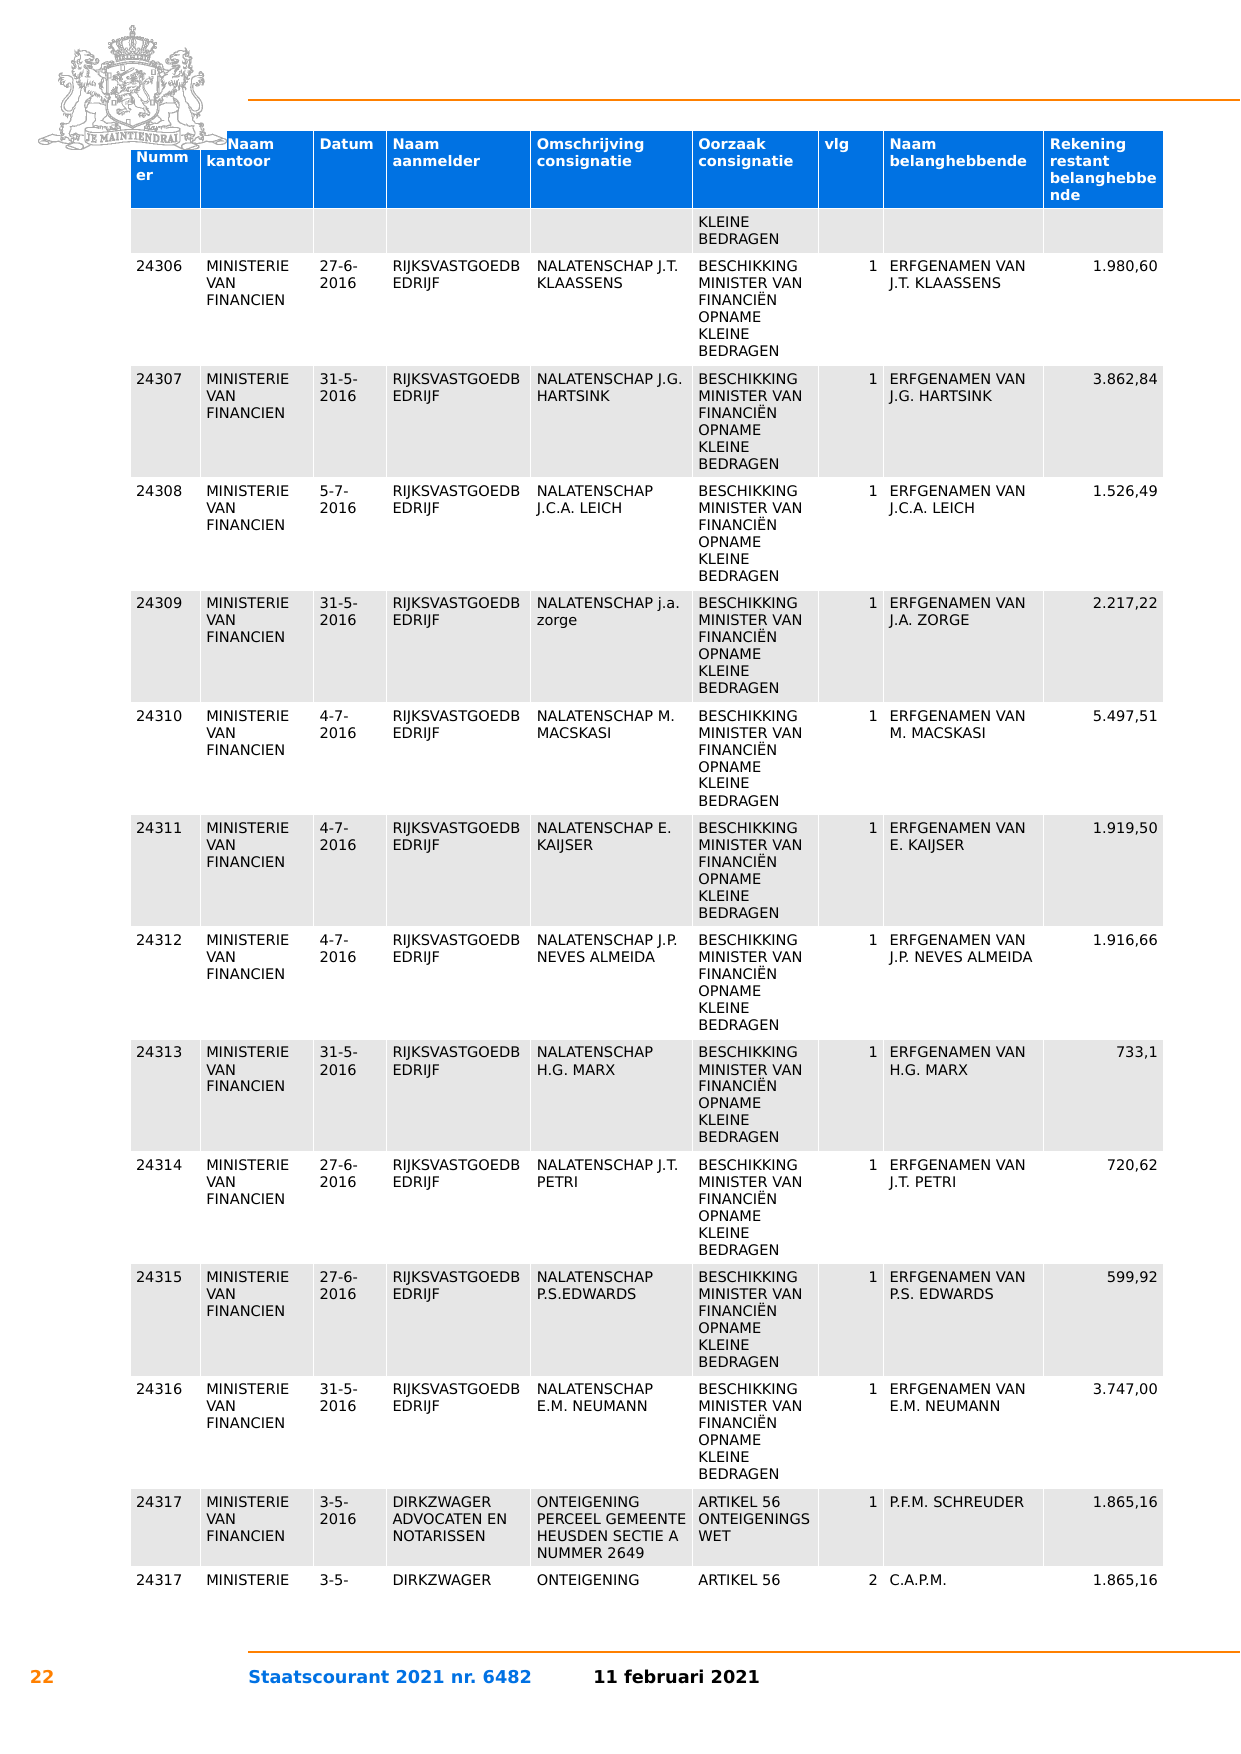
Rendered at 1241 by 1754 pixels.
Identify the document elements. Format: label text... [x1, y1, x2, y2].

table_cell 3-5- [314, 1567, 386, 1593]
table_cell RIJKSVASTGOEDBEDRIJF [387, 1152, 530, 1263]
table_cell 31-5-2016 [314, 1377, 386, 1488]
table_cell ARTIKEL 56 ONTEIGENINGSWET [693, 1489, 818, 1566]
table_cell BESCHIKKING MINISTER VAN FINANCIËN OPNAME KLEINE BEDRAGEN [693, 1040, 818, 1151]
table_cell ERFGENAMEN VAN P.S. EDWARDS [884, 1264, 1043, 1376]
table_header Omschrijving consignatie [531, 131, 692, 208]
table_cell ERFGENAMEN VAN E. KAIJSER [884, 815, 1043, 926]
table_cell 720,62 [1044, 1152, 1163, 1263]
table_cell MINISTERIE VAN FINANCIEN [201, 254, 313, 365]
table_cell MINISTERIE VAN FINANCIEN [201, 1152, 313, 1263]
table_cell 31-5-2016 [314, 1040, 386, 1151]
table_cell 1 [819, 591, 883, 702]
table_header Naam kantoor [201, 131, 313, 208]
table_cell 1 [819, 254, 883, 365]
table_cell ERFGENAMEN VAN E.M. NEUMANN [884, 1377, 1043, 1488]
table_header Naam belanghebbende [884, 131, 1043, 208]
picture [38, 25, 227, 150]
table_cell MINISTERIE VAN FINANCIEN [201, 591, 313, 702]
table_cell 1.919,50 [1044, 815, 1163, 926]
table_cell 3.862,84 [1044, 366, 1163, 477]
table_cell 5.497,51 [1044, 703, 1163, 814]
table_cell NALATENSCHAP J.T. PETRI [531, 1152, 692, 1263]
table_cell 4-7-2016 [314, 815, 386, 926]
table_cell 1 [819, 928, 883, 1039]
table_cell 24306 [131, 254, 200, 365]
table_cell 24307 [131, 366, 200, 477]
table_header Datum [314, 131, 386, 208]
table_cell 24308 [131, 478, 200, 589]
table_header vlg [819, 131, 883, 208]
table_header Rekening restant belanghebbende [1044, 131, 1163, 208]
table_cell RIJKSVASTGOEDBEDRIJF [387, 1040, 530, 1151]
table_cell NALATENSCHAP J.G. HARTSINK [531, 366, 692, 477]
table_cell RIJKSVASTGOEDBEDRIJF [387, 478, 530, 589]
table_cell MINISTERIE VAN FINANCIEN [201, 478, 313, 589]
table_cell 24309 [131, 591, 200, 702]
table_cell P.F.M. SCHREUDER [884, 1489, 1043, 1566]
table_cell ONTEIGENING PERCEEL GEMEENTE HEUSDEN SECTIE A NUMMER 2649 [531, 1489, 692, 1566]
table_cell 1.916,66 [1044, 928, 1163, 1039]
table_cell RIJKSVASTGOEDBEDRIJF [387, 254, 530, 365]
table_cell 1 [819, 1489, 883, 1566]
table_cell 31-5-2016 [314, 366, 386, 477]
table_cell MINISTERIE VAN FINANCIEN [201, 815, 313, 926]
table_cell RIJKSVASTGOEDBEDRIJF [387, 815, 530, 926]
table_cell 31-5-2016 [314, 591, 386, 702]
table_cell 24311 [131, 815, 200, 926]
table_cell [387, 209, 530, 253]
table_cell NALATENSCHAP P.S.EDWARDS [531, 1264, 692, 1376]
table_cell MINISTERIE VAN FINANCIEN [201, 366, 313, 477]
table_cell 24313 [131, 1040, 200, 1151]
table_cell 24310 [131, 703, 200, 814]
table_cell DIRKZWAGER ADVOCATEN EN NOTARISSEN [387, 1489, 530, 1566]
table_cell [531, 209, 692, 253]
table_cell 3.747,00 [1044, 1377, 1163, 1488]
table_cell [819, 209, 883, 253]
table_cell BESCHIKKING MINISTER VAN FINANCIËN OPNAME KLEINE BEDRAGEN [693, 815, 818, 926]
table_cell BESCHIKKING MINISTER VAN FINANCIËN OPNAME KLEINE BEDRAGEN [693, 1152, 818, 1263]
table_cell ERFGENAMEN VAN J.G. HARTSINK [884, 366, 1043, 477]
table_cell BESCHIKKING MINISTER VAN FINANCIËN OPNAME KLEINE BEDRAGEN [693, 703, 818, 814]
table_cell 1.865,16 [1044, 1489, 1163, 1566]
table_cell 27-6-2016 [314, 1152, 386, 1263]
table_cell ERFGENAMEN VAN J.T. KLAASSENS [884, 254, 1043, 365]
table_cell BESCHIKKING MINISTER VAN FINANCIËN OPNAME KLEINE BEDRAGEN [693, 591, 818, 702]
table_cell 1 [819, 1152, 883, 1263]
table_cell MINISTERIE VAN FINANCIEN [201, 1040, 313, 1151]
table_cell 733,1 [1044, 1040, 1163, 1151]
table_cell 24317 [131, 1567, 200, 1593]
table_cell 5-7-2016 [314, 478, 386, 589]
table_cell BESCHIKKING MINISTER VAN FINANCIËN OPNAME KLEINE BEDRAGEN [693, 254, 818, 365]
table_cell 1 [819, 1377, 883, 1488]
table_cell MINISTERIE VAN FINANCIEN [201, 1377, 313, 1488]
table_cell NALATENSCHAP J.P. NEVES ALMEIDA [531, 928, 692, 1039]
table_cell ERFGENAMEN VAN J.P. NEVES ALMEIDA [884, 928, 1043, 1039]
table_cell 1.980,60 [1044, 254, 1163, 365]
table_cell 27-6-2016 [314, 254, 386, 365]
table_cell [884, 209, 1043, 253]
table_cell NALATENSCHAP E. KAIJSER [531, 815, 692, 926]
table_cell 1.865,16 [1044, 1567, 1163, 1593]
table_cell MINISTERIE VAN FINANCIEN [201, 703, 313, 814]
table_cell C.A.P.M. [884, 1567, 1043, 1593]
table_cell 24315 [131, 1264, 200, 1376]
table_cell NALATENSCHAP H.G. MARX [531, 1040, 692, 1151]
table_cell ERFGENAMEN VAN J.C.A. LEICH [884, 478, 1043, 589]
table_cell NALATENSCHAP E.M. NEUMANN [531, 1377, 692, 1488]
table_cell RIJKSVASTGOEDBEDRIJF [387, 1264, 530, 1376]
table_cell [131, 209, 200, 253]
table_cell RIJKSVASTGOEDBEDRIJF [387, 366, 530, 477]
table_cell MINISTERIE [201, 1567, 313, 1593]
table_cell [201, 209, 313, 253]
table_cell RIJKSVASTGOEDBEDRIJF [387, 703, 530, 814]
table_cell RIJKSVASTGOEDBEDRIJF [387, 928, 530, 1039]
table_cell BESCHIKKING MINISTER VAN FINANCIËN OPNAME KLEINE BEDRAGEN [693, 478, 818, 589]
table_cell MINISTERIE VAN FINANCIEN [201, 1264, 313, 1376]
table_cell 1 [819, 1040, 883, 1151]
table_cell [1044, 209, 1163, 253]
table_cell 4-7-2016 [314, 928, 386, 1039]
table_cell BESCHIKKING MINISTER VAN FINANCIËN OPNAME KLEINE BEDRAGEN [693, 928, 818, 1039]
table_cell 24317 [131, 1489, 200, 1566]
table_cell 24316 [131, 1377, 200, 1488]
table_cell NALATENSCHAP J.T. KLAASSENS [531, 254, 692, 365]
table_cell 1 [819, 703, 883, 814]
table_cell DIRKZWAGER [387, 1567, 530, 1593]
table_cell ERFGENAMEN VAN H.G. MARX [884, 1040, 1043, 1151]
table_cell ERFGENAMEN VAN M. MACSKASI [884, 703, 1043, 814]
table_cell MINISTERIE VAN FINANCIEN [201, 928, 313, 1039]
table_cell 2 [819, 1567, 883, 1593]
table_cell 24314 [131, 1152, 200, 1263]
table_cell [314, 209, 386, 253]
table_cell NALATENSCHAP j.a. zorge [531, 591, 692, 702]
table_cell ERFGENAMEN VAN J.A. ZORGE [884, 591, 1043, 702]
table_header Nummer [131, 150, 200, 208]
table_cell RIJKSVASTGOEDBEDRIJF [387, 1377, 530, 1488]
table_cell MINISTERIE VAN FINANCIEN [201, 1489, 313, 1566]
table_header Oorzaak consignatie [693, 131, 818, 208]
table_cell 599,92 [1044, 1264, 1163, 1376]
table_cell 24312 [131, 928, 200, 1039]
table_cell 1 [819, 478, 883, 589]
table_cell ERFGENAMEN VAN J.T. PETRI [884, 1152, 1043, 1263]
table_cell BESCHIKKING MINISTER VAN FINANCIËN OPNAME KLEINE BEDRAGEN [693, 1264, 818, 1376]
table_cell 1 [819, 815, 883, 926]
table_cell BESCHIKKING MINISTER VAN FINANCIËN OPNAME KLEINE BEDRAGEN [693, 366, 818, 477]
table_cell BESCHIKKING MINISTER VAN FINANCIËN OPNAME KLEINE BEDRAGEN [693, 1377, 818, 1488]
table_cell ONTEIGENING [531, 1567, 692, 1593]
table_cell 4-7-2016 [314, 703, 386, 814]
table_cell 3-5-2016 [314, 1489, 386, 1566]
table_cell NALATENSCHAP J.C.A. LEICH [531, 478, 692, 589]
table_cell RIJKSVASTGOEDBEDRIJF [387, 591, 530, 702]
table_cell 1.526,49 [1044, 478, 1163, 589]
table_cell 2.217,22 [1044, 591, 1163, 702]
table_cell 27-6-2016 [314, 1264, 386, 1376]
table_header Naam aanmelder [387, 131, 530, 208]
table_cell NALATENSCHAP M. MACSKASI [531, 703, 692, 814]
table_cell KLEINE BEDRAGEN [693, 209, 818, 253]
table_cell 1 [819, 1264, 883, 1376]
table_cell ARTIKEL 56 [693, 1567, 818, 1593]
table_cell 1 [819, 366, 883, 477]
